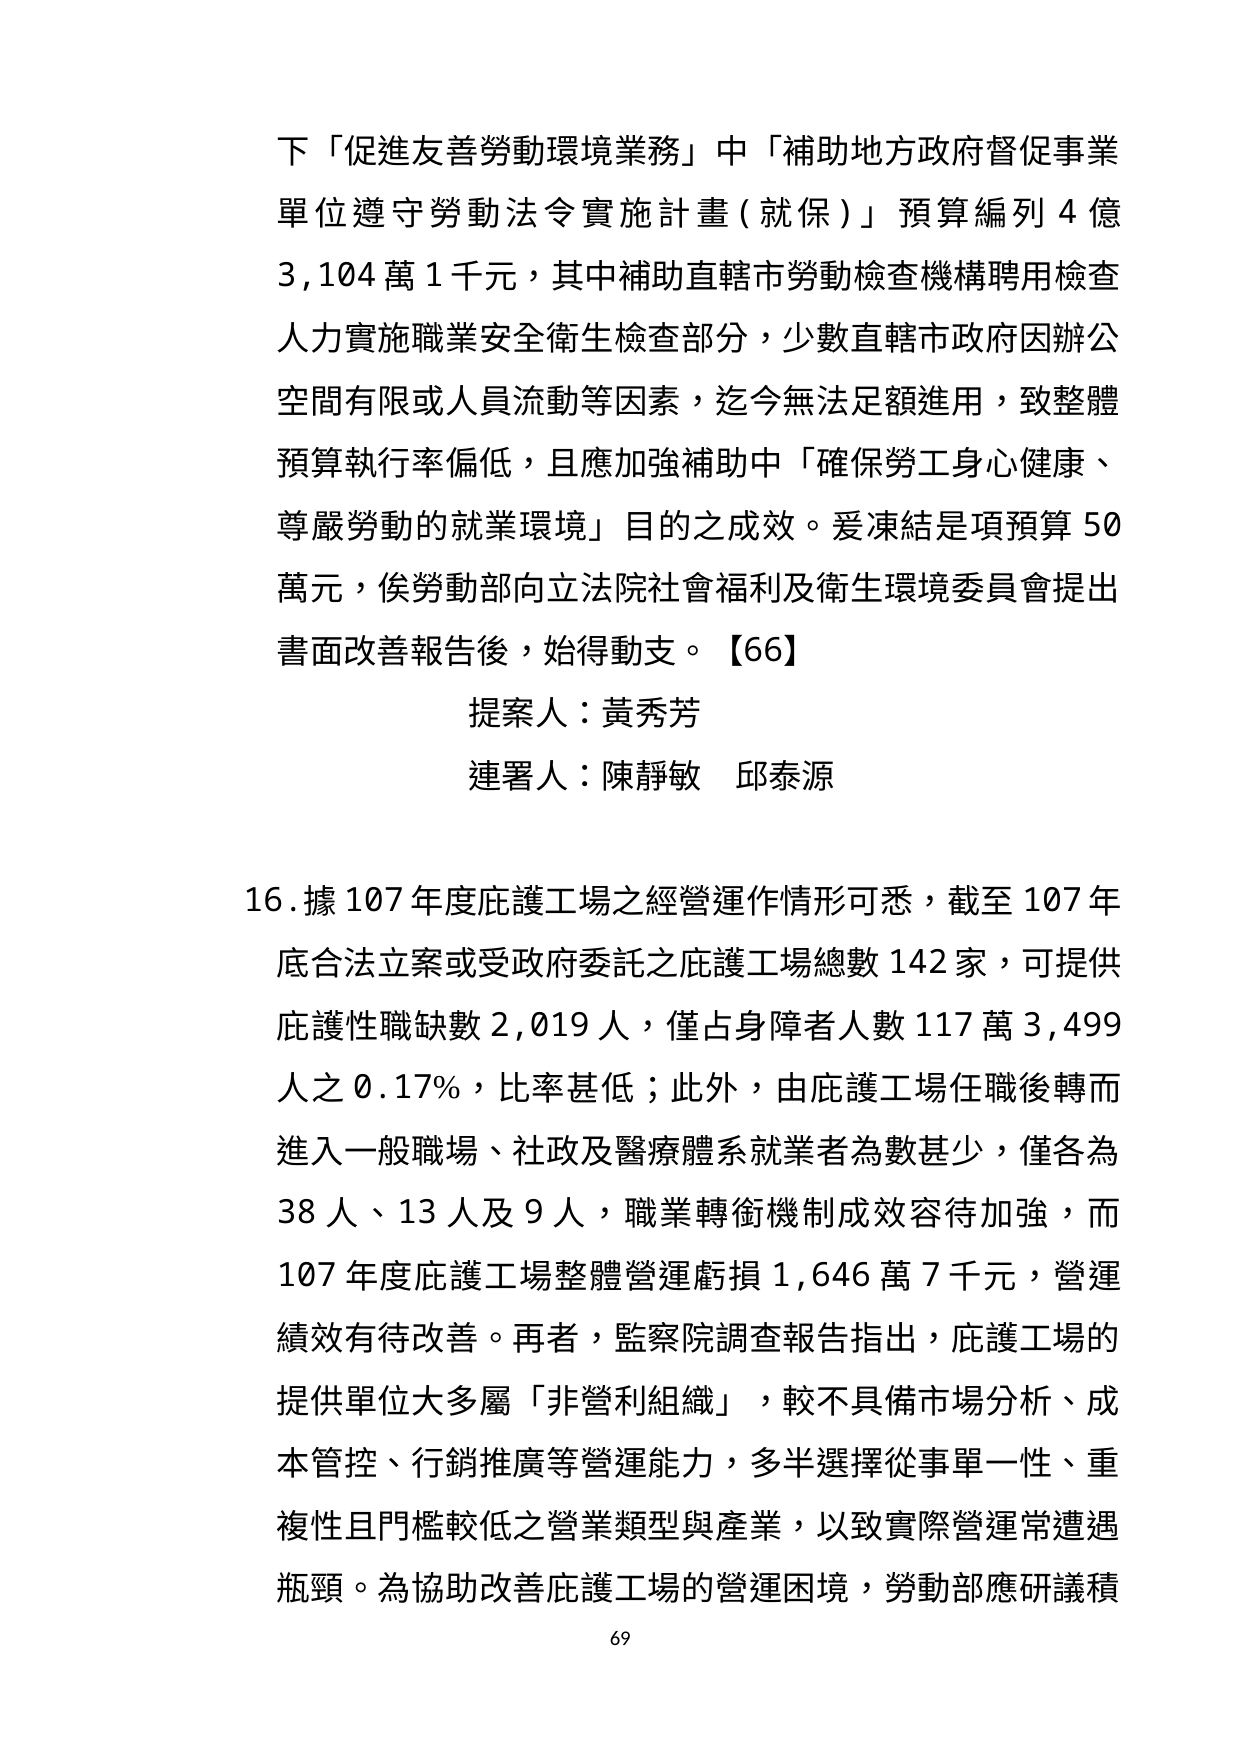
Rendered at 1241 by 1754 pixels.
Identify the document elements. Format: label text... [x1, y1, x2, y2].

text 提案人：黃秀芳 [468, 669, 1122, 732]
text 16.據107年度庇護工場之經營運作情形可悉，截至107年底合法立案或受政府委託之庇護工場總數142家，可提供庇護性職缺數2,019人，僅占身障者人數117萬3,499人之0.17%，比率甚低；此外，由庇護工場任職後轉而進入一般職場、社政及醫療體系就業者為數甚少，僅各為38人、13人及9人，職業轉銜機制成效容待加強，而107年度庇護工場整體營運虧損1,646萬7千元，營運績效有待改善。再者，監察院調查報告指出，庇護工場的提供單位大多屬「非營利組織」，較不具備市場分析、成本管控、行銷推廣等營運能力，多半選擇從事單一性、重複性且門檻較低之營業類型與產業，以致實際營運常遭遇瓶頸。為協助改善庇護工場的營運困境，勞動部應研議積 [243, 857, 1122, 1607]
text 連署人：陳靜敏 邱泰源 [468, 732, 1122, 794]
text 下「促進友善勞動環境業務」中「補助地方政府督促事業單位遵守勞動法令實施計畫(就保)」預算編列4億3,104萬1千元，其中補助直轄市勞動檢查機構聘用檢查人力實施職業安全衛生檢查部分，少數直轄市政府因辦公空間有限或人員流動等因素，迄今無法足額進用，致整體預算執行率偏低，且應加強補助中「確保勞工身心健康、尊嚴勞動的就業環境」目的之成效。爰凍結是項預算50萬元，俟勞動部向立法院社會福利及衛生環境委員會提出書面改善報告後，始得動支。【66】 [243, 107, 1122, 669]
